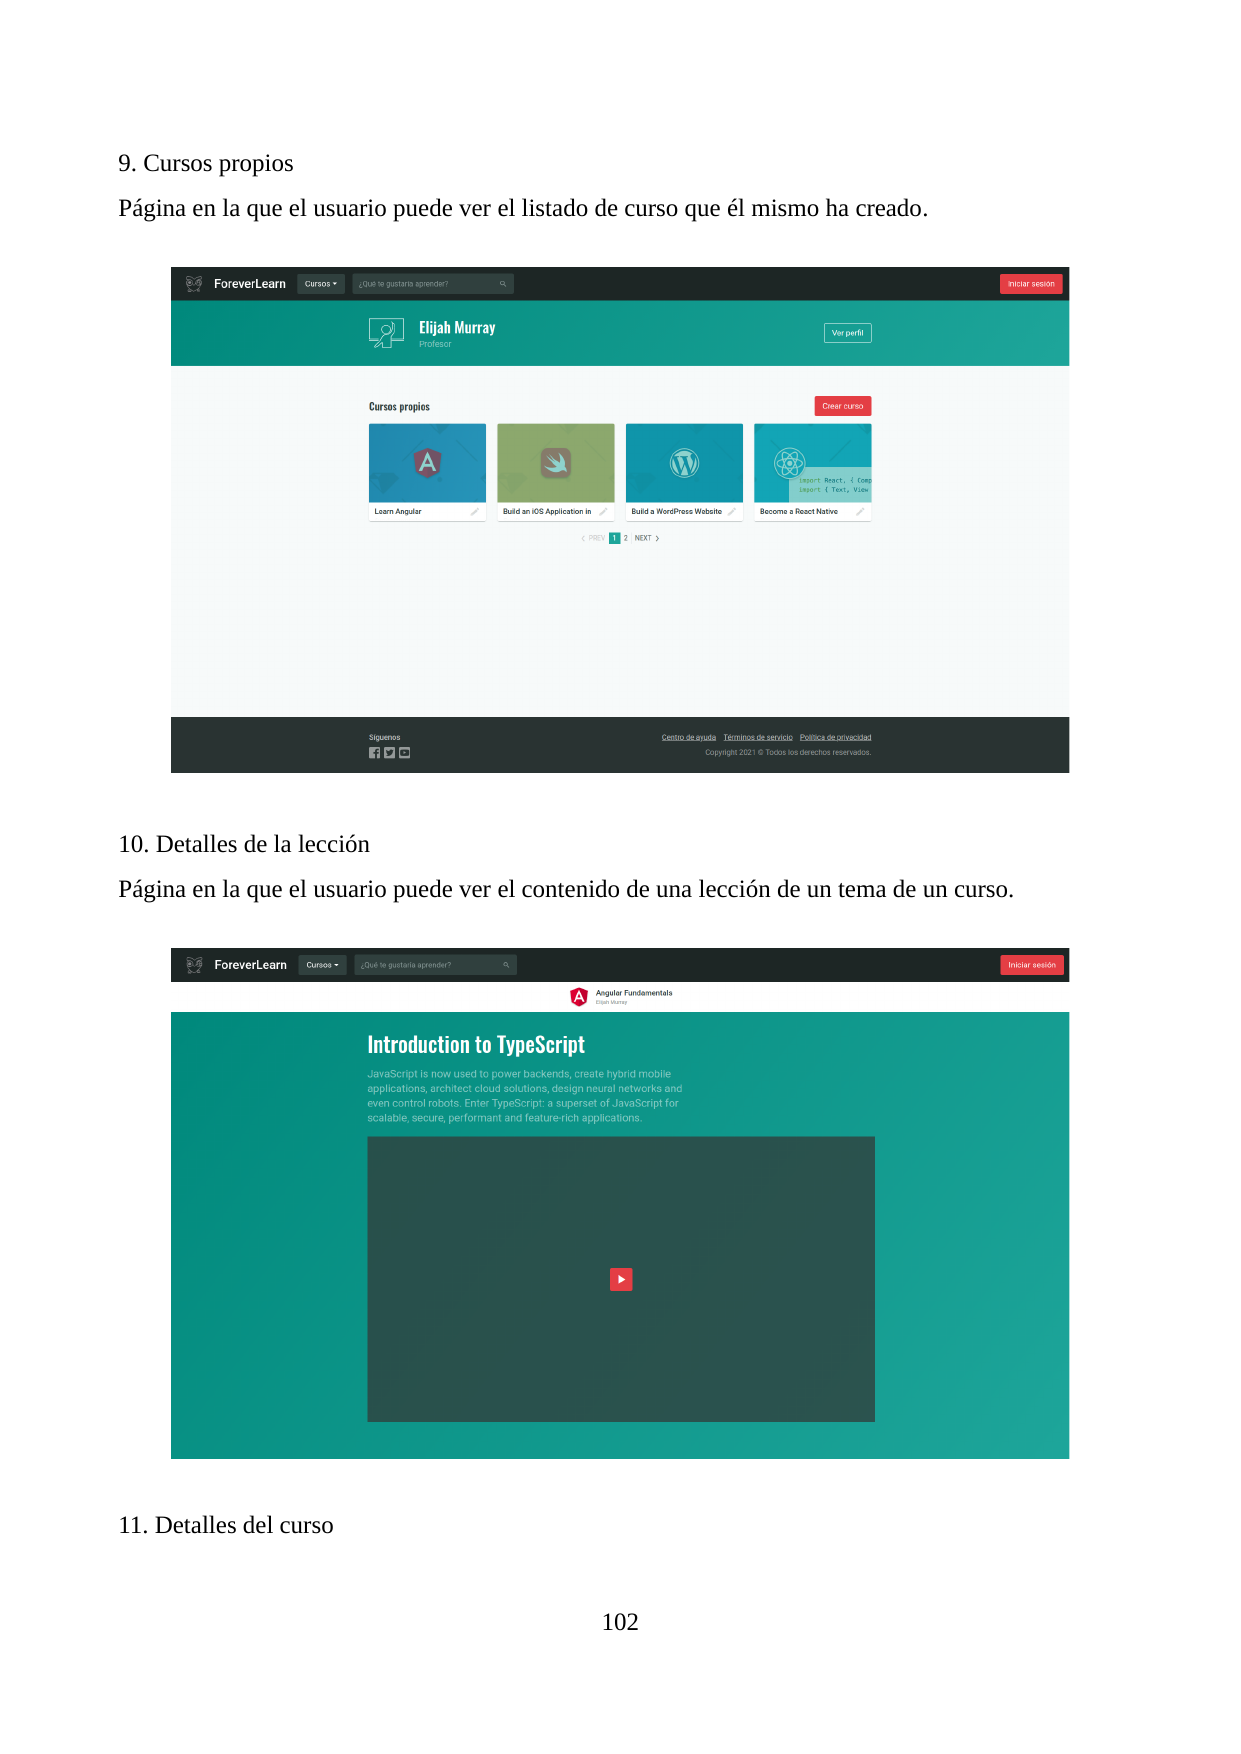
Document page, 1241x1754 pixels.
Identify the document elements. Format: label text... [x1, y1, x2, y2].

text 11. Detalles del curso [118, 1510, 1017, 1539]
text 10. Detalles de la lección [118, 829, 1017, 858]
text 9. Cursos propios [118, 148, 1017, 176]
text Página en la que el usuario puede ver el contenido de una lección de un tema de un curso. [118, 874, 1017, 903]
picture [171, 948, 1070, 1459]
picture [171, 267, 1070, 773]
text Página en la que el usuario puede ver el listado de curso que él mismo ha creado. [118, 193, 1017, 222]
